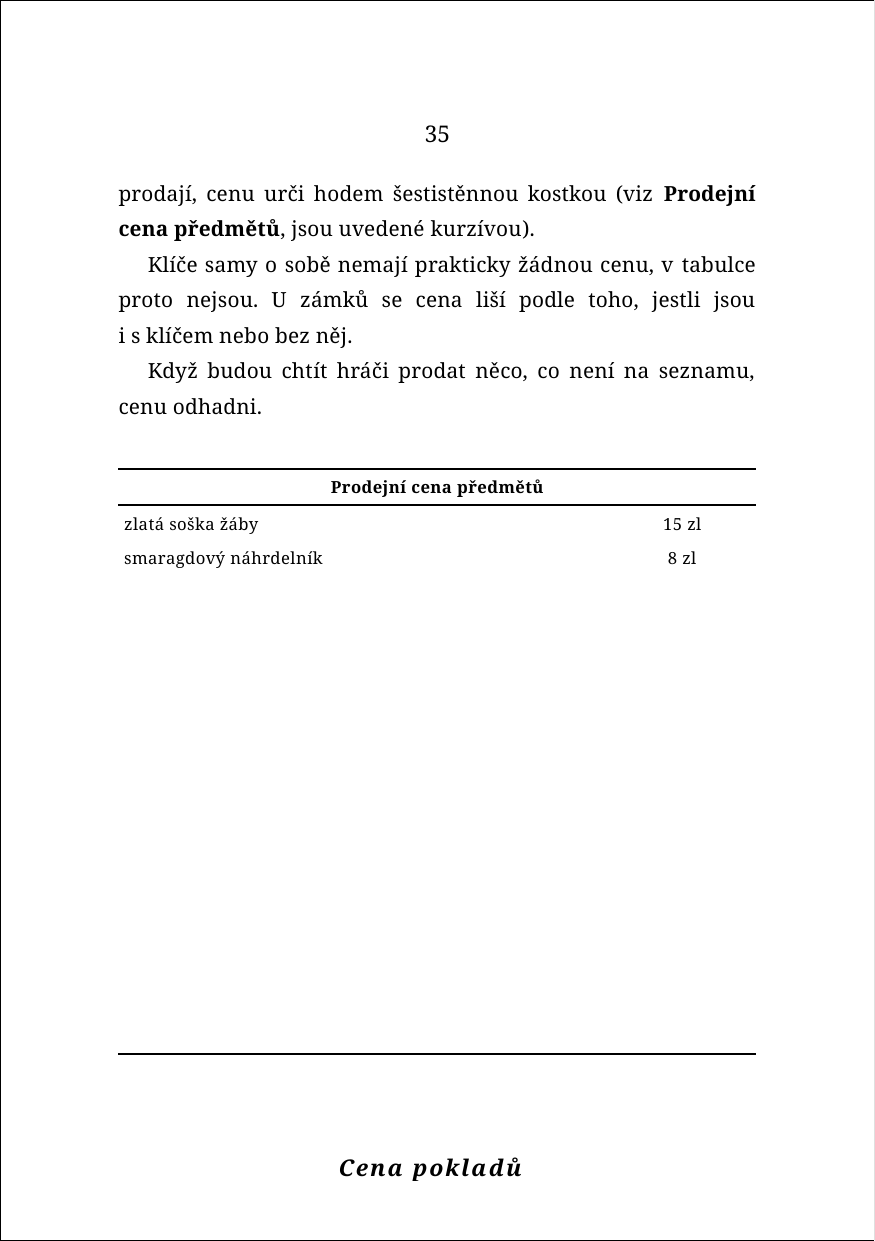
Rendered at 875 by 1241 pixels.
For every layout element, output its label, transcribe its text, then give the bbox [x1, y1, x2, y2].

table_cell [608, 609, 756, 643]
table_cell [608, 677, 756, 711]
table_cell [118, 609, 608, 643]
table_cell [118, 780, 608, 814]
table_cell [118, 711, 608, 746]
table_cell [608, 746, 756, 780]
table_cell [608, 711, 756, 746]
table_cell smaragdový náhrdelník [118, 541, 608, 575]
table_cell [608, 1019, 756, 1053]
table_cell [608, 814, 756, 848]
table_cell [118, 677, 608, 711]
table_cell [118, 882, 608, 916]
table_header Prodejní cena předmětů [118, 470, 756, 504]
table_cell 8 zl [608, 541, 756, 575]
table_cell [608, 575, 756, 609]
text prodají, cenu urči hodem šestistěnnou kostkou (viz Prodejní cena předmětů, jsou uvedené kurzívou). Klíče samy o⁠ sobě nemají prakticky žádnou cenu, v⁠ tabulce proto nejsou. U⁠ zámků se cena liší podle toho, jestli jsou i⁠ s⁠ klíčem nebo bez něj. Když budou chtít hráči prodat něco, co není na seznamu, cenu odhadni. [118, 179, 756, 421]
table_cell [118, 951, 608, 985]
table_cell [608, 985, 756, 1019]
table_cell [608, 916, 756, 951]
table_cell [118, 916, 608, 951]
table_cell [118, 746, 608, 780]
table_cell [608, 848, 756, 882]
table_cell [118, 848, 608, 882]
table_cell [608, 882, 756, 916]
table_cell [118, 643, 608, 677]
table_cell 15 zl [608, 506, 756, 541]
table_cell [118, 1019, 608, 1053]
table_cell [608, 780, 756, 814]
table_cell zlatá soška žáby [118, 506, 608, 541]
table_cell [608, 951, 756, 985]
table_cell [118, 575, 608, 609]
table_cell [118, 985, 608, 1019]
table_cell [118, 814, 608, 848]
table_cell [608, 643, 756, 677]
